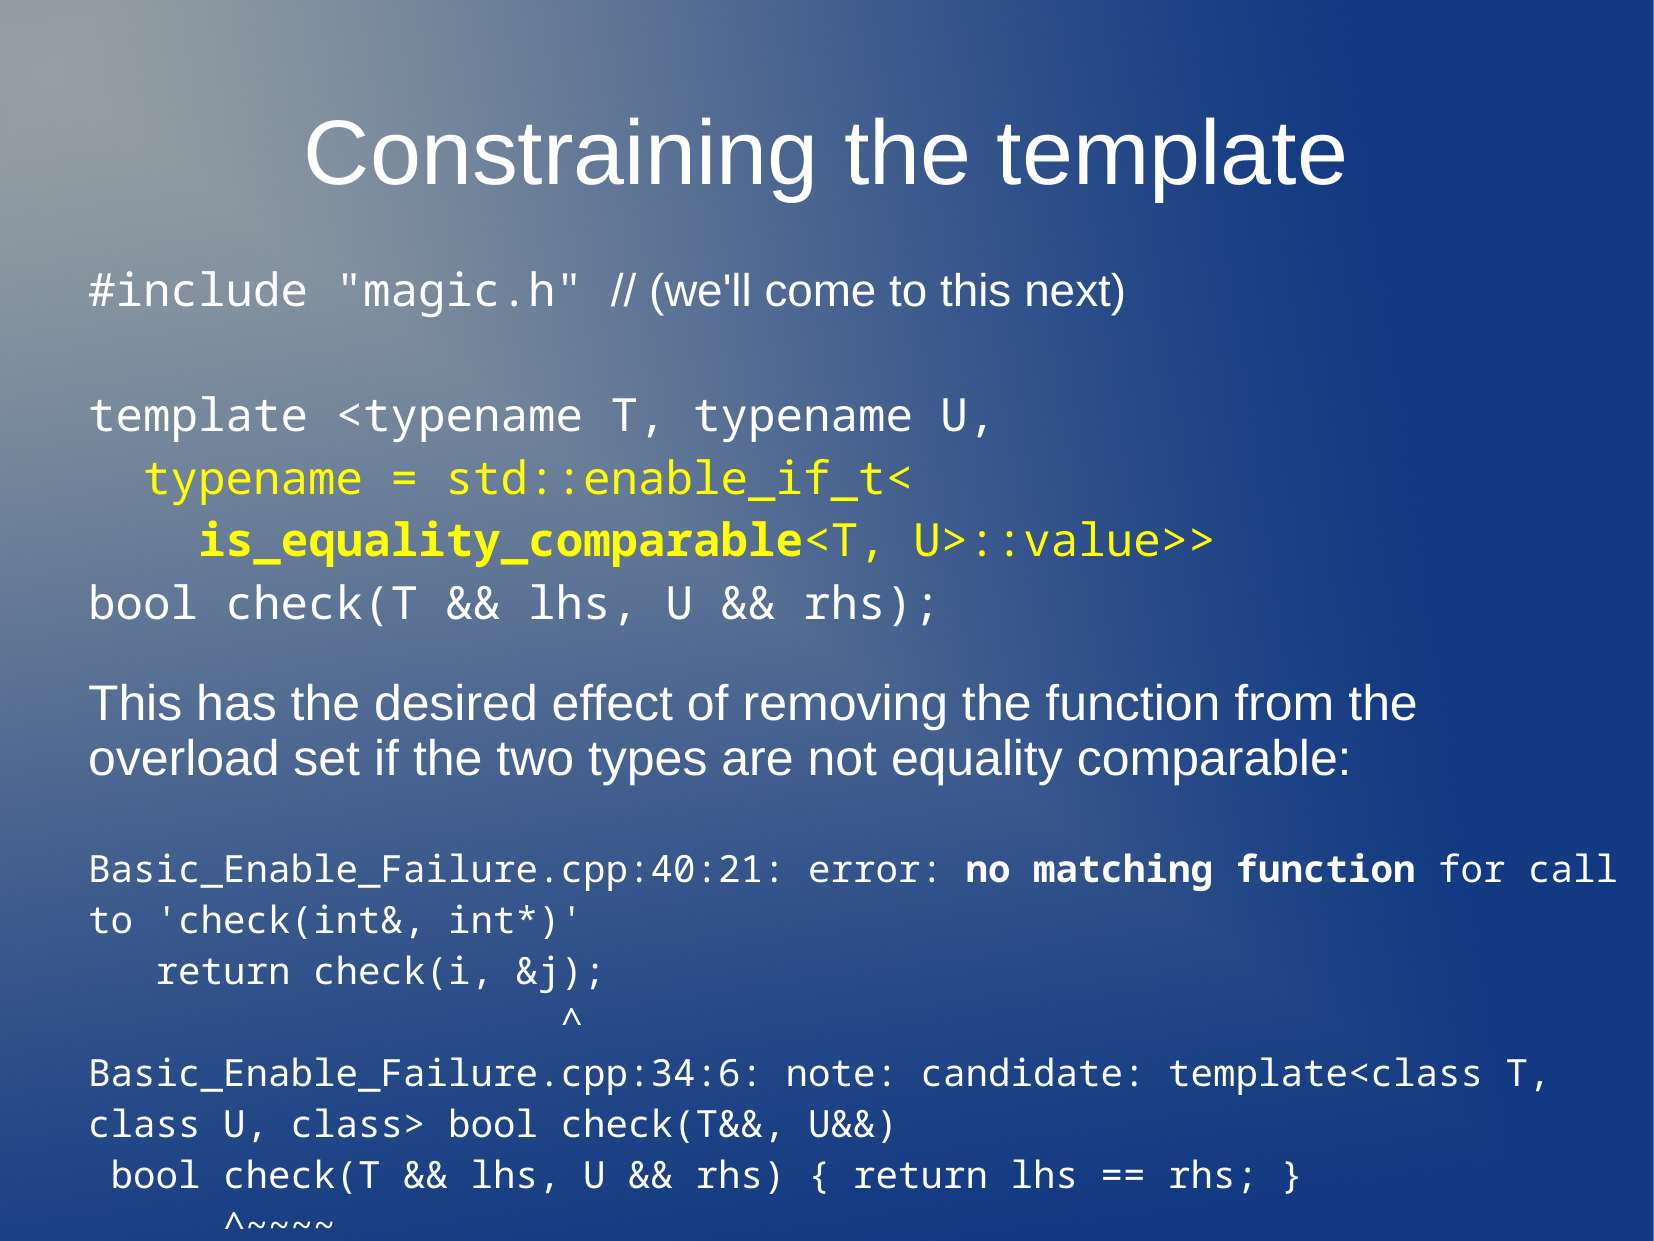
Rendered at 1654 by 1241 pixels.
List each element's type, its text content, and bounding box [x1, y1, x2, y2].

picture [0, 0, 1654, 1241]
text_box #include "magic.h" // (we'll come to this next) template <typename T, typename U, typename = std::enable_if_t< is_equality_comparable<T, U>::value>> bool check(T && lhs, U && rhs); This has the desired effect of removing the function from the overload set if the two types are not equality comparable: Basic_Enable_Failure.cpp:40:21: error: no matching function for call to 'check(int&, int*)' return check(i, &j); ^ Basic_Enable_Failure.cpp:34:6: note: candidate: template<class T, class U, class> bool check(T&&, U&&) bool check(T && lhs, U && rhs) { return lhs == rhs; } ^~~~~ Basic_Enable_Failure.cpp:34:6: note: template argument deduction/substitution failed: [73, 250, 1639, 1241]
title Constraining the template [82, 49, 1571, 250]
